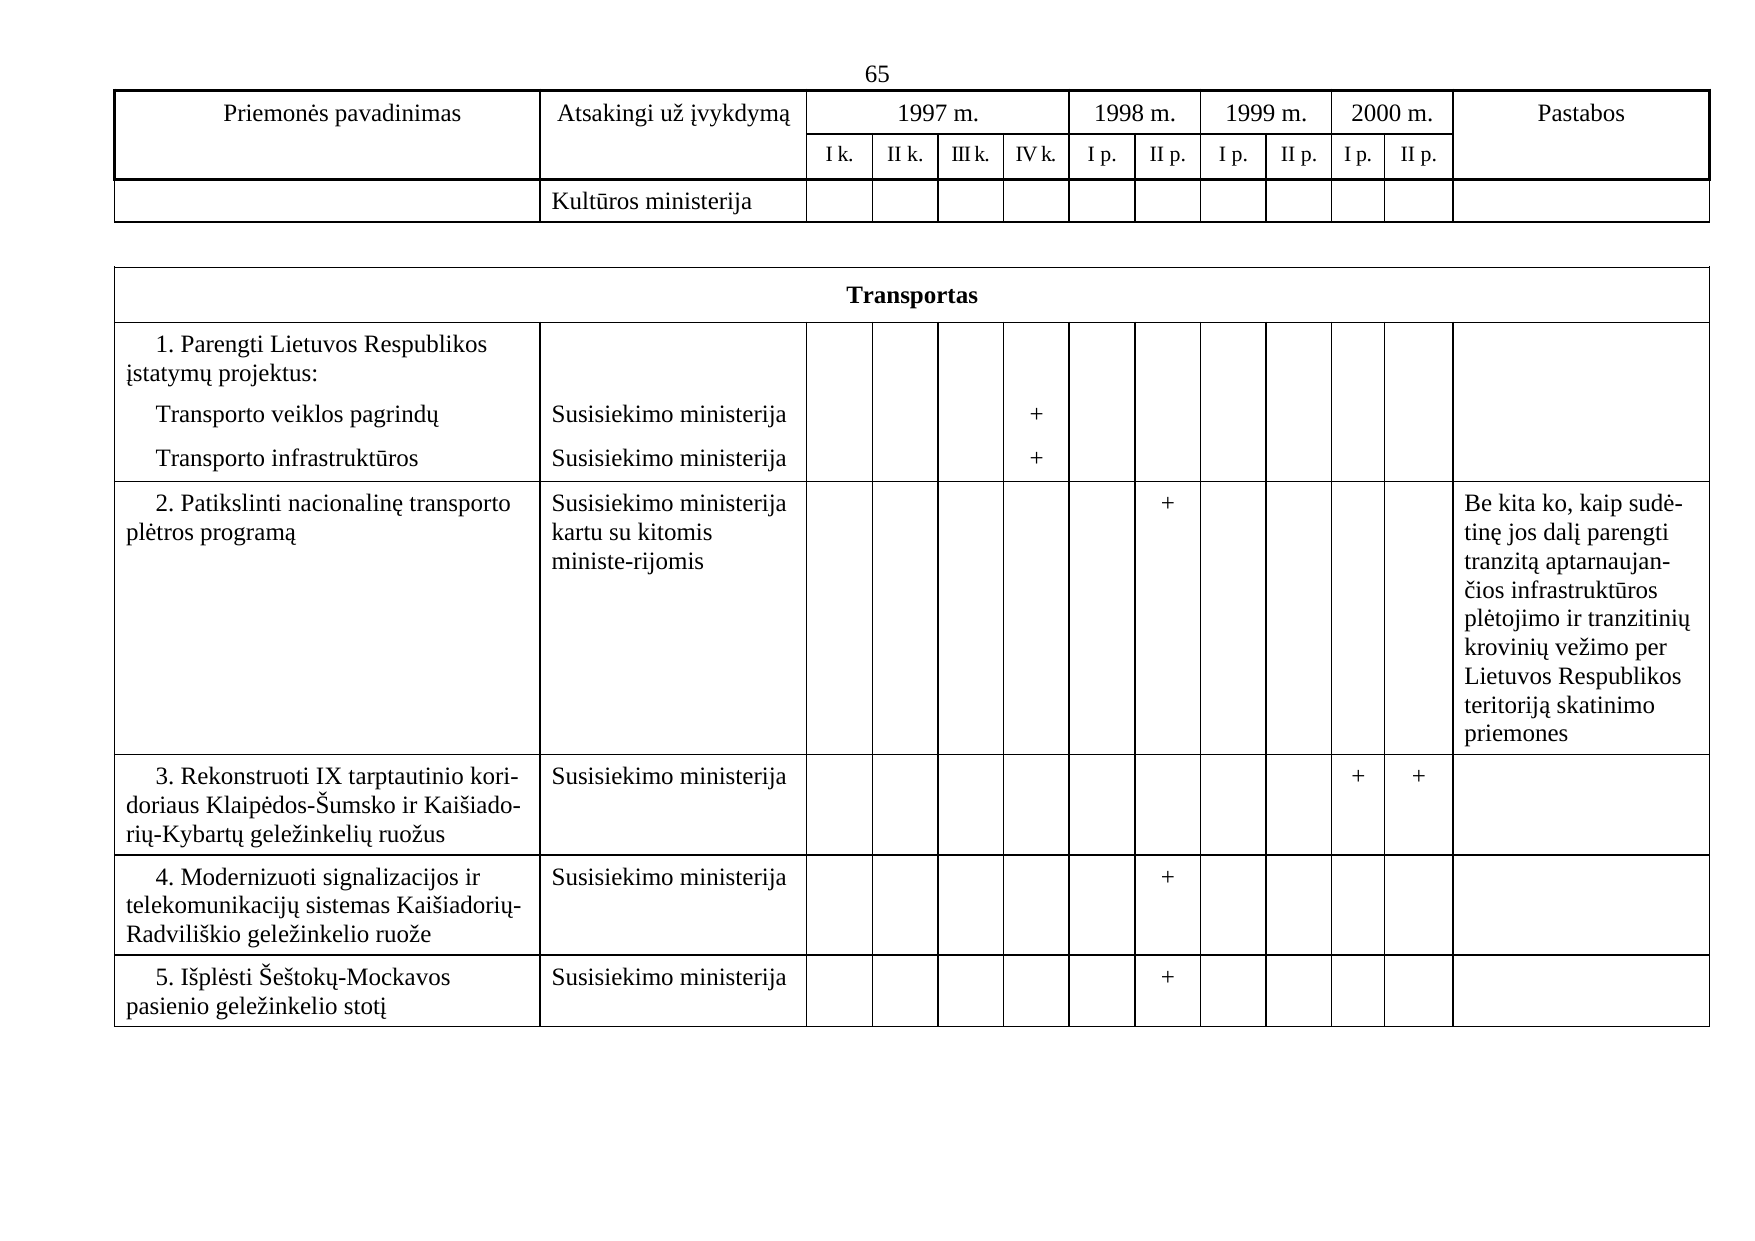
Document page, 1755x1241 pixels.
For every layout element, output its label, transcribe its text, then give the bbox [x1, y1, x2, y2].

table_cell Susisiekimo ministerija [541, 393, 806, 437]
table_cell [807, 437, 872, 481]
table_cell [1267, 437, 1331, 481]
table_cell [1454, 956, 1709, 1026]
table_cell Susisiekimo ministerija kartu su kitomis ministe-rijomis [541, 482, 806, 753]
table_header 1997 m. [807, 92, 1068, 133]
table_cell [1332, 856, 1384, 954]
table_cell [1201, 755, 1265, 854]
table_cell Transporto infrastruktūros [115, 437, 539, 481]
table_cell [807, 181, 872, 221]
table_cell [1004, 482, 1068, 753]
table_cell [939, 393, 1003, 437]
table_cell Susisiekimo ministerija [541, 437, 806, 481]
table_cell [1267, 755, 1331, 854]
table_cell [1267, 181, 1331, 221]
table_cell II p. [1267, 135, 1331, 178]
table_cell 2. Patikslinti nacionalinę transporto plėtros programą [115, 482, 539, 753]
table_header 2000 m. [1332, 92, 1452, 133]
table_cell + [1004, 393, 1068, 437]
table_cell [1136, 437, 1200, 481]
table_cell I p. [1332, 135, 1384, 178]
table_cell Susisiekimo ministerija [541, 755, 806, 854]
table_cell [1201, 482, 1265, 753]
table_cell IV k. [1004, 135, 1068, 178]
table_cell [1454, 181, 1709, 221]
table_cell [541, 133, 806, 178]
table_cell III k. [939, 135, 1003, 178]
table_cell [1201, 437, 1265, 481]
table_cell + [1136, 856, 1200, 954]
table_cell [1385, 223, 1453, 266]
table_cell [1332, 393, 1384, 437]
table_cell [1454, 393, 1709, 437]
table_cell 4. Modernizuoti signalizacijos ir telekomunikacijų sistemas Kaišiadorių-Radviliškio geležinkelio ruože [115, 856, 539, 954]
table_cell [1070, 755, 1134, 854]
table_cell [1070, 956, 1134, 1026]
table_cell [1267, 482, 1331, 753]
table_cell [1136, 181, 1200, 221]
table_cell [1266, 223, 1332, 266]
table_cell [1200, 223, 1266, 266]
table_cell [1136, 323, 1200, 393]
table_cell [873, 755, 937, 854]
table_header Atsakingi už įvykdymą [541, 92, 806, 133]
table_cell [1004, 223, 1069, 266]
table_header Pastabos [1454, 92, 1708, 133]
table_cell [1332, 482, 1384, 753]
table_cell 3. Rekonstruoti IX tarptautinio kori-doriaus Klaipėdos-Šumsko ir Kaišiado-rių-Kybartų geležinkelių ruožus [115, 755, 539, 854]
table_cell [873, 956, 937, 1026]
table_cell Transportas [115, 268, 1709, 322]
table_cell [1004, 956, 1068, 1026]
table_cell [1453, 223, 1709, 266]
table_cell [1332, 181, 1384, 221]
table_cell [1070, 393, 1134, 437]
table_cell Be kita ko, kaip sudė-tinę jos dalį parengti tranzitą aptarnaujan-čios infrastruktūros plėtojimo ir tranzitinių krovinių vežimo per Lietuvos Respublikos teritoriją skatinimo priemones [1454, 482, 1709, 753]
table_cell [1070, 437, 1134, 481]
table_cell [1070, 482, 1134, 753]
table_cell [873, 393, 937, 437]
table_cell [1454, 755, 1709, 854]
table_cell [1454, 856, 1709, 954]
table_cell [873, 181, 937, 221]
table_cell [1385, 956, 1452, 1026]
table_cell + [1332, 755, 1384, 854]
table_cell [1070, 323, 1134, 393]
table_cell [1201, 323, 1265, 393]
table_cell [939, 437, 1003, 481]
table_cell [873, 482, 937, 753]
table_cell [1136, 755, 1200, 854]
table_cell [1201, 956, 1265, 1026]
table_cell [1004, 323, 1068, 393]
table_cell [1267, 856, 1331, 954]
table_cell [807, 755, 872, 854]
table_cell Transporto veiklos pagrindų [115, 393, 539, 437]
table_cell 5. Išplėsti Šeštokų-Mockavos pasienio geležinkelio stotį [115, 956, 539, 1026]
table_cell I k. [807, 135, 872, 178]
table_cell [1332, 437, 1384, 481]
table_cell [1070, 181, 1134, 221]
table_cell [1332, 323, 1384, 393]
table_cell [1004, 755, 1068, 854]
table_cell [1385, 393, 1452, 437]
table_cell I p. [1070, 135, 1134, 178]
table_cell [1267, 393, 1331, 437]
table_cell [939, 181, 1003, 221]
table_cell [116, 133, 539, 178]
table_header Priemonės pavadinimas [116, 92, 539, 133]
table_cell [1385, 323, 1452, 393]
table_cell [1004, 181, 1068, 221]
table_cell Kultūros ministerija [541, 181, 806, 221]
table_cell [540, 223, 807, 266]
table_cell [115, 223, 540, 266]
table_cell Susisiekimo ministerija [541, 856, 806, 954]
table_cell II p. [1385, 135, 1452, 178]
table_cell [1070, 856, 1134, 954]
table_cell [873, 323, 937, 393]
table_cell [1385, 181, 1452, 221]
table_cell + [1004, 437, 1068, 481]
table_cell [1332, 223, 1384, 266]
table_cell [1201, 393, 1265, 437]
table_cell + [1136, 956, 1200, 1026]
table_cell II p. [1136, 135, 1200, 178]
table_cell I p. [1201, 135, 1265, 178]
table_cell [1267, 323, 1331, 393]
table_cell [939, 956, 1003, 1026]
table_cell [939, 856, 1003, 954]
table_header 1999 m. [1201, 92, 1331, 133]
table_cell [938, 223, 1003, 266]
table_cell [1004, 856, 1068, 954]
table_cell [1385, 437, 1452, 481]
table_cell [939, 323, 1003, 393]
table_cell [807, 393, 872, 437]
table_cell + [1136, 482, 1200, 753]
table_cell [1385, 856, 1452, 954]
table_cell [1385, 482, 1452, 753]
table_cell [939, 755, 1003, 854]
table_cell [873, 856, 937, 954]
table_cell [807, 223, 872, 266]
table_cell [1454, 437, 1709, 481]
table_cell [807, 323, 872, 393]
table_cell II k. [873, 135, 937, 178]
table_cell [1201, 856, 1265, 954]
table_cell [1454, 133, 1708, 178]
table_header 1998 m. [1070, 92, 1200, 133]
table_cell 1. Parengti Lietuvos Respublikos įstatymų projektus: [115, 323, 539, 393]
table_cell + [1385, 755, 1452, 854]
table_cell [1136, 393, 1200, 437]
table_cell [807, 482, 872, 753]
table_cell [873, 437, 937, 481]
table_cell [939, 482, 1003, 753]
table_cell [1267, 956, 1331, 1026]
table_cell [872, 223, 938, 266]
table_cell [1201, 181, 1265, 221]
table_cell [1454, 323, 1709, 393]
table_cell [1069, 223, 1135, 266]
table_cell [1332, 956, 1384, 1026]
table_cell [115, 181, 539, 221]
table_cell [541, 323, 806, 393]
table_cell [807, 856, 872, 954]
table_cell Susisiekimo ministerija [541, 956, 806, 1026]
table_cell [1135, 223, 1200, 266]
table_cell [807, 956, 872, 1026]
